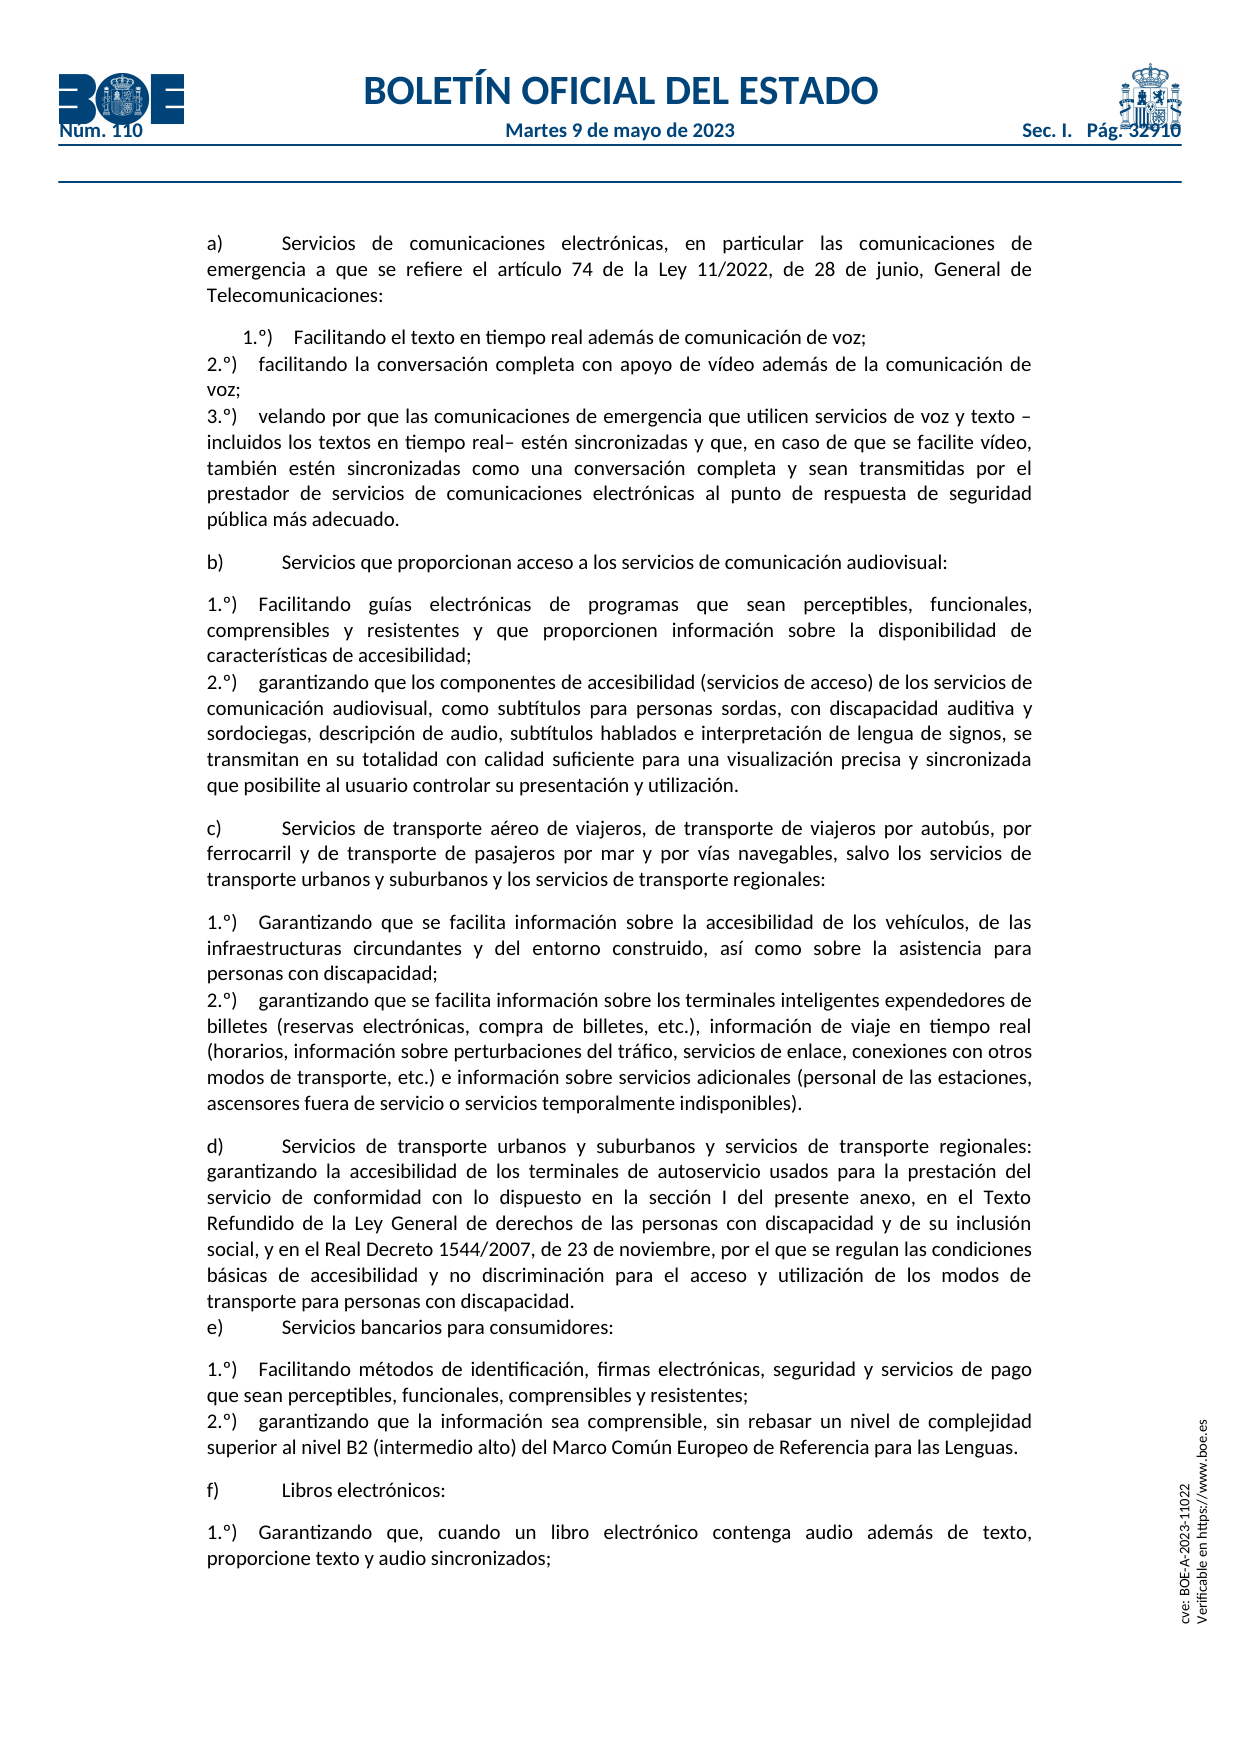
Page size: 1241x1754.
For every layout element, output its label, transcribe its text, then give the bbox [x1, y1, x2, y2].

list Libros electrónicos: [207, 1477, 1034, 1502]
list Servicios de transporte urbanos y suburbanos y servicios de transporte regionales: garantizando la accesibilidad de los terminales de autoservicio usados para la prestación del servicio de conformidad con lo dispuesto en la sección I del presente anexo, en el Texto Refundido de la Ley General de derechos de las personas con discapacidad y de su inclusión social, y en el Real Decreto 1544/2007, de 23 de noviembre, por el que se regulan las condiciones básicas de accesibilidad y no discriminación para el acceso y utilización de los modos de transporte para personas con discapacidad. [207, 1133, 1034, 1313]
text 1.º) Facilitando métodos de identificación, firmas electrónicas, seguridad y servicios de pago que sean perceptibles, funcionales, comprensibles y resistentes; [207, 1356, 1034, 1407]
text 2.º) facilitando la conversación completa con apoyo de vídeo además de la comunicación de voz; [207, 351, 1034, 402]
list Servicios que proporcionan acceso a los servicios de comunicación audiovisual: [207, 549, 1034, 574]
list Servicios de transporte aéreo de viajeros, de transporte de viajeros por autobús, por ferrocarril y de transporte de pasajeros por mar y por vías navegables, salvo los servicios de transporte urbanos y suburbanos y los servicios de transporte regionales: [207, 815, 1034, 892]
list Servicios de comunicaciones electrónicas, en particular las comunicaciones de emergencia a que se refiere el artículo 74 de la Ley 11/2022, de 28 de junio, General de Telecomunicaciones: [207, 230, 1034, 307]
text 1.º) Facilitando guías electrónicas de programas que sean perceptibles, funcionales, comprensibles y resistentes y que proporcionen información sobre la disponibilidad de características de accesibilidad; [207, 591, 1034, 668]
text 2.º) garantizando que la información sea comprensible, sin rebasar un nivel de complejidad superior al nivel B2 (intermedio alto) del Marco Común Europeo de Referencia para las Lenguas. [207, 1408, 1034, 1460]
list Servicios bancarios para consumidores: [207, 1314, 1034, 1339]
text 2.º) garantizando que los componentes de accesibilidad (servicios de acceso) de los servicios de comunicación audiovisual, como subtítulos para personas sordas, con discapacidad auditiva y sordociegas, descripción de audio, subtítulos hablados e interpretación de lengua de signos, se transmitan en su totalidad con calidad suficiente para una visualización precisa y sincronizada que posibilite al usuario controlar su presentación y utilización. [207, 669, 1034, 798]
text 1.º) Facilitando el texto en tiempo real además de comunicación de voz; [242, 324, 1034, 350]
text 3.º) velando por que las comunicaciones de emergencia que utilicen servicios de voz y texto –incluidos los textos en tiempo real– estén sincronizadas y que, en caso de que se facilite vídeo, también estén sincronizadas como una conversación completa y sean transmitidas por el prestador de servicios de comunicaciones electrónicas al punto de respuesta de seguridad pública más adecuado. [207, 403, 1034, 532]
text 1.º) Garantizando que se facilita información sobre la accesibilidad de los vehículos, de las infraestructuras circundantes y del entorno construido, así como sobre la asistencia para personas con discapacidad; [207, 909, 1034, 986]
text 2.º) garantizando que se facilita información sobre los terminales inteligentes expendedores de billetes (reservas electrónicas, compra de billetes, etc.), información de viaje en tiempo real (horarios, información sobre perturbaciones del tráfico, servicios de enlace, conexiones con otros modos de transporte, etc.) e información sobre servicios adicionales (personal de las estaciones, ascensores fuera de servicio o servicios temporalmente indisponibles). [207, 987, 1034, 1116]
text 1.º) Garantizando que, cuando un libro electrónico contenga audio además de texto, proporcione texto y audio sincronizados; [207, 1519, 1034, 1570]
